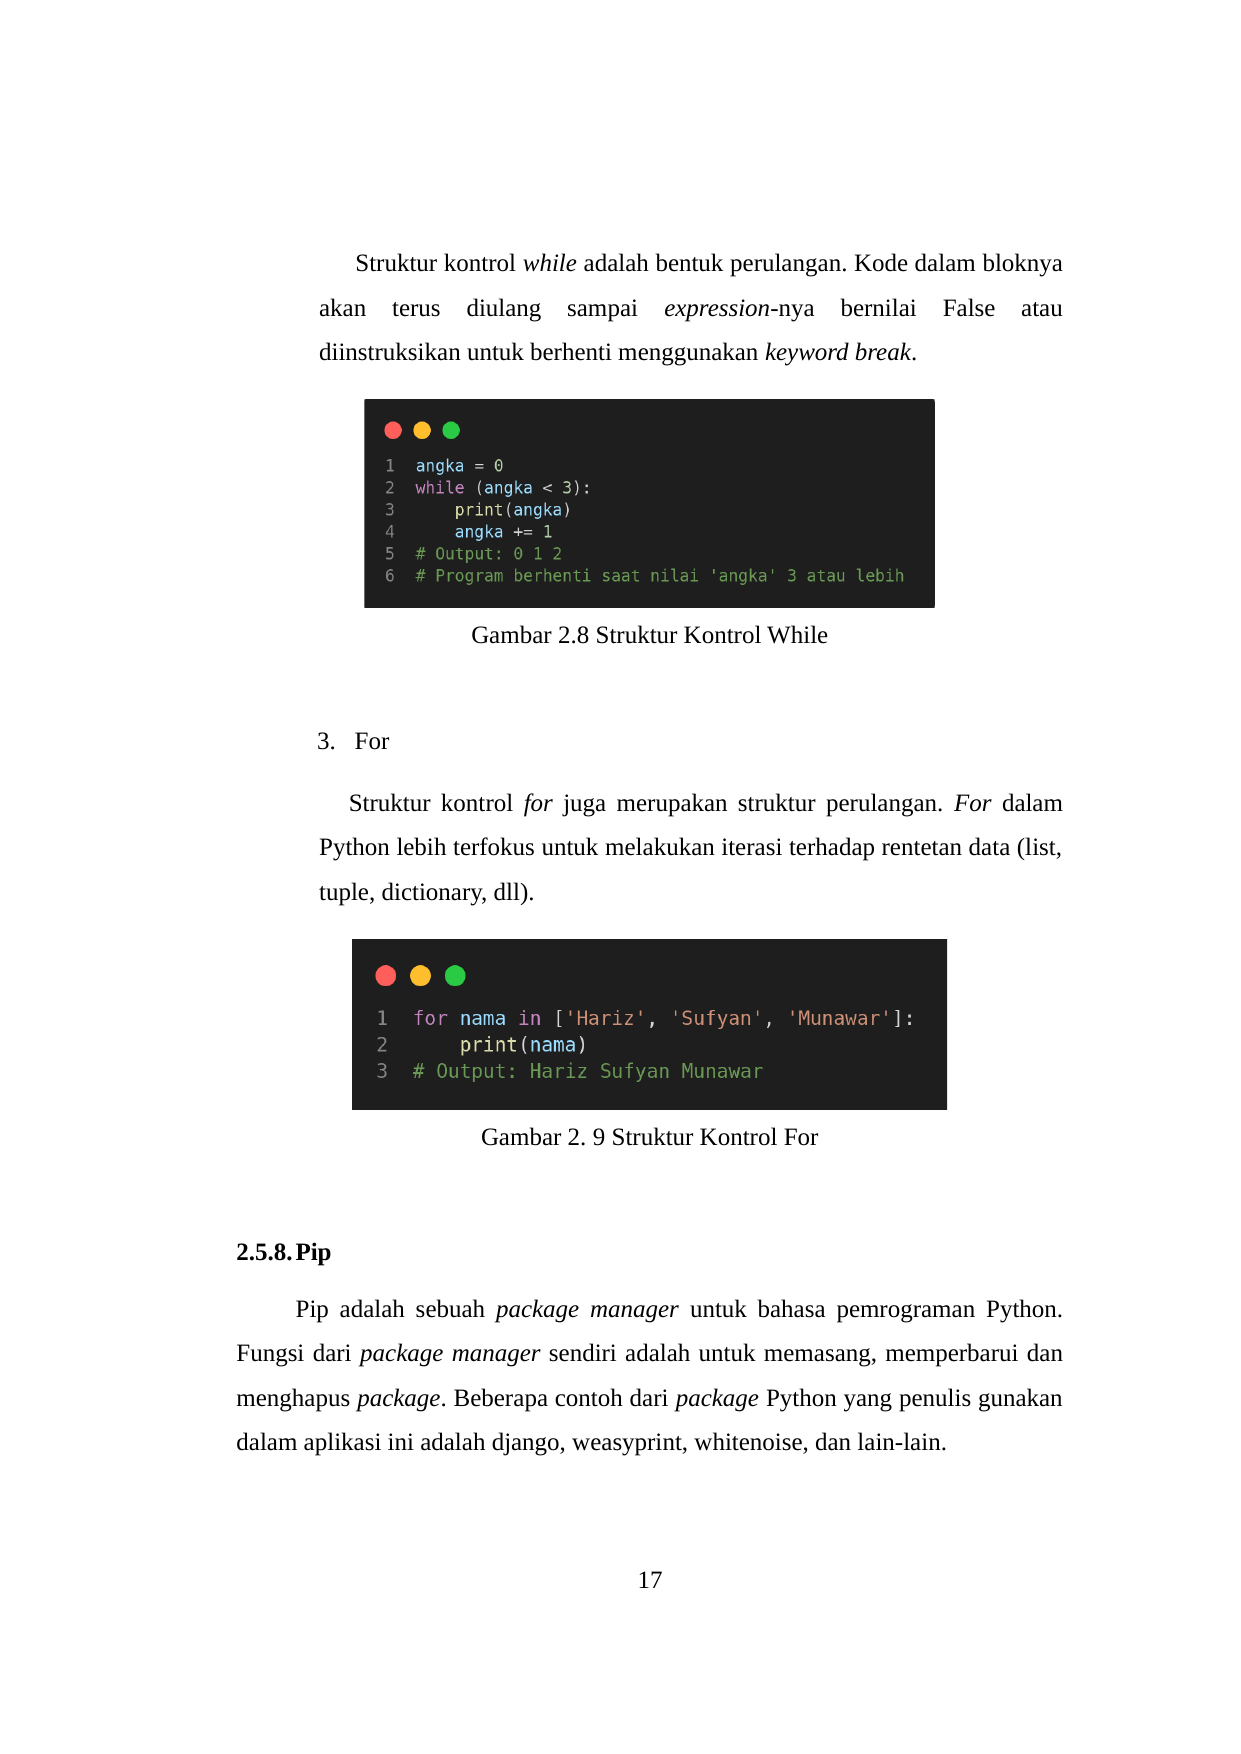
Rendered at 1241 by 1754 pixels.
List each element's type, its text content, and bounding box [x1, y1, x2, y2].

picture [352, 939, 948, 1110]
picture [364, 399, 935, 608]
list Struktur kontrol while adalah bentuk perulangan. Kode dalam bloknya akan terus diulang sampai expression-nya bernilai False atau diinstruksikan untuk berhenti menggunakan keyword break. [319, 236, 1063, 369]
list Gambar 2.8 Struktur Kontrol While [364, 608, 935, 652]
subtitle Pip [236, 1225, 1063, 1269]
text Pip adalah sebuah package manager untuk bahasa pemrograman Python. Fungsi dari package manager sendiri adalah untuk memasang, memperbarui dan menghapus package. Beberapa contoh dari package Python yang penulis gunakan dalam aplikasi ini adalah django, weasyprint, whitenoise, dan lain-lain. [236, 1282, 1063, 1459]
list For [317, 714, 1063, 758]
list Struktur kontrol for juga merupakan struktur perulangan. For dalam Python lebih terfokus untuk melakukan iterasi terhadap rentetan data (list, tuple, dictionary, dll). [319, 776, 1063, 909]
list Gambar 2. 9 Struktur Kontrol For [352, 1110, 947, 1154]
